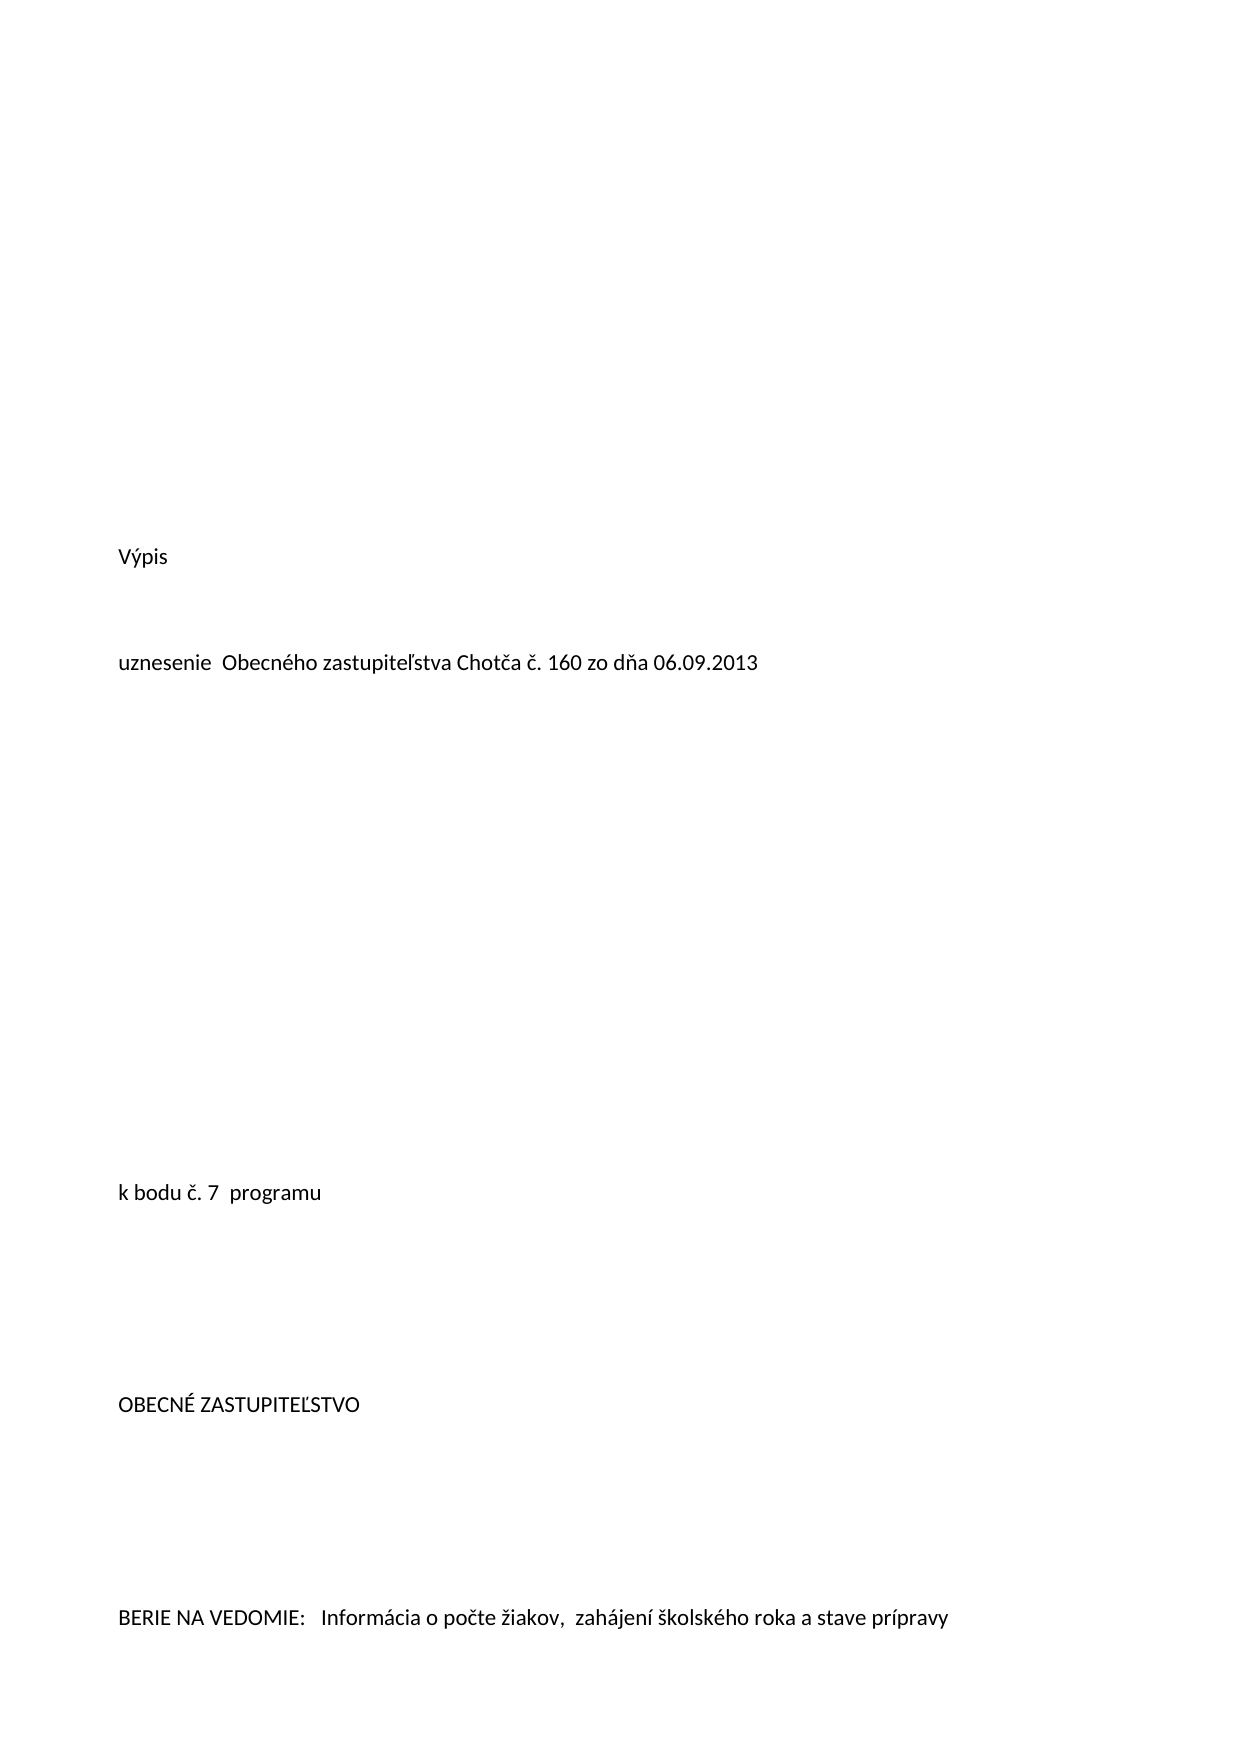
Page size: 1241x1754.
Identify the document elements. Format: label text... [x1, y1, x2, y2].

text Výpis [118, 542, 1122, 570]
text OBECNÉ ZASTUPITEĽSTVO [118, 1391, 1122, 1419]
text uznesenie Obecného zastupiteľstva Chotča č. 160 zo dňa 06.09.2013 [118, 648, 1122, 676]
text BERIE NA VEDOMIE: Informácia o počte žiakov, zahájení školského roka a stave prípravy [118, 1603, 1122, 1631]
text k bodu č. 7 programu [118, 1178, 1122, 1207]
